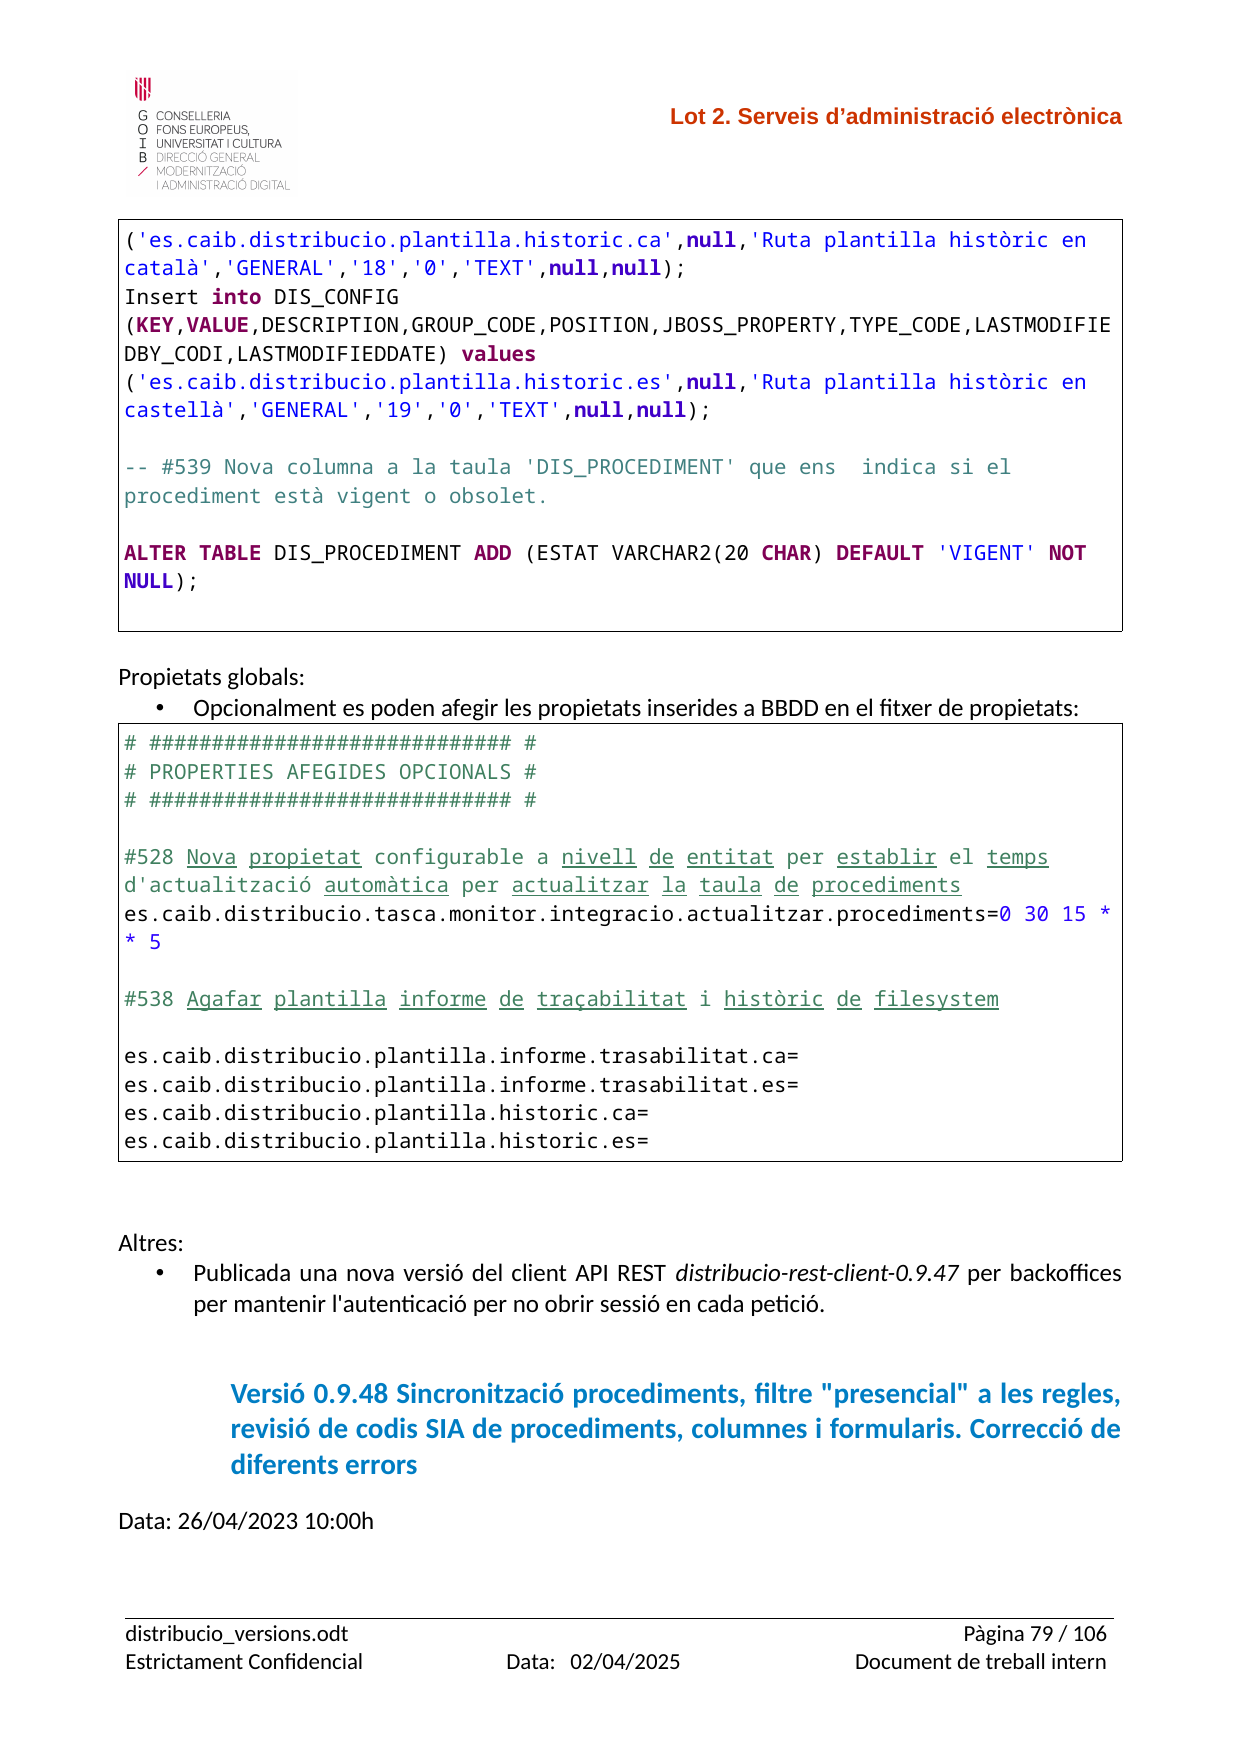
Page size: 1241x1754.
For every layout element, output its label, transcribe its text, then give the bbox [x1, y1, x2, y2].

text Propietats globals: [118, 662, 1122, 692]
table_header ('es.caib.distribucio.plantilla.historic.ca',null,'Ruta plantilla històric en català','GENERAL','18','0','TEXT',null,null); Insert into DIS_CONFIG (KEY,VALUE,DESCRIPTION,GROUP_CODE,POSITION,JBOSS_PROPERTY,TYPE_CODE,LASTMODIFIEDBY_CODI,LASTMODIFIEDDATE) values ('es.caib.distribucio.plantilla.historic.es',null,'Ruta plantilla històric en castellà','GENERAL','19','0','TEXT',null,null); -- #539 Nova columna a la taula 'DIS_PROCEDIMENT' que ens indica si el procediment està vigent o obsolet. ALTER TABLE DIS_PROCEDIMENT ADD (ESTAT VARCHAR2(20 CHAR) DEFAULT 'VIGENT' NOT NULL); [119, 220, 1122, 631]
text Data: 26/04/2023 10:00h [118, 1505, 1122, 1536]
list Publicada una nova versió del client API REST distribucio-rest-client-0.9.47 per backoffices per mantenir l'autenticació per no obrir sessió en cada petició. [156, 1257, 1122, 1318]
text Altres: [118, 1227, 1122, 1257]
list Opcionalment es poden afegir les propietats inserides a BBDD en el fitxer de propietats: [156, 692, 1122, 723]
picture [126, 70, 299, 197]
table_header # ############################# # # PROPERTIES AFEGIDES OPCIONALS # # ############################# # #528 Nova propietat configurable a nivell de entitat per establir el temps d'actualització automàtica per actualitzar la taula de procediments es.caib.distribucio.tasca.monitor.integracio.actualitzar.procediments=0 30 15 * * 5 #538 Agafar plantilla informe de traçabilitat i històric de filesystem es.caib.distribucio.plantilla.informe.trasabilitat.ca= es.caib.distribucio.plantilla.informe.trasabilitat.es= es.caib.distribucio.plantilla.historic.ca= es.caib.distribucio.plantilla.historic.es= [119, 724, 1122, 1161]
subtitle Versió 0.9.48 Sincronització procediments, filtre "presencial" a les regles, revisió de codis SIA de procediments, columnes i formularis. Correcció de diferents errors [153, 1375, 1122, 1482]
